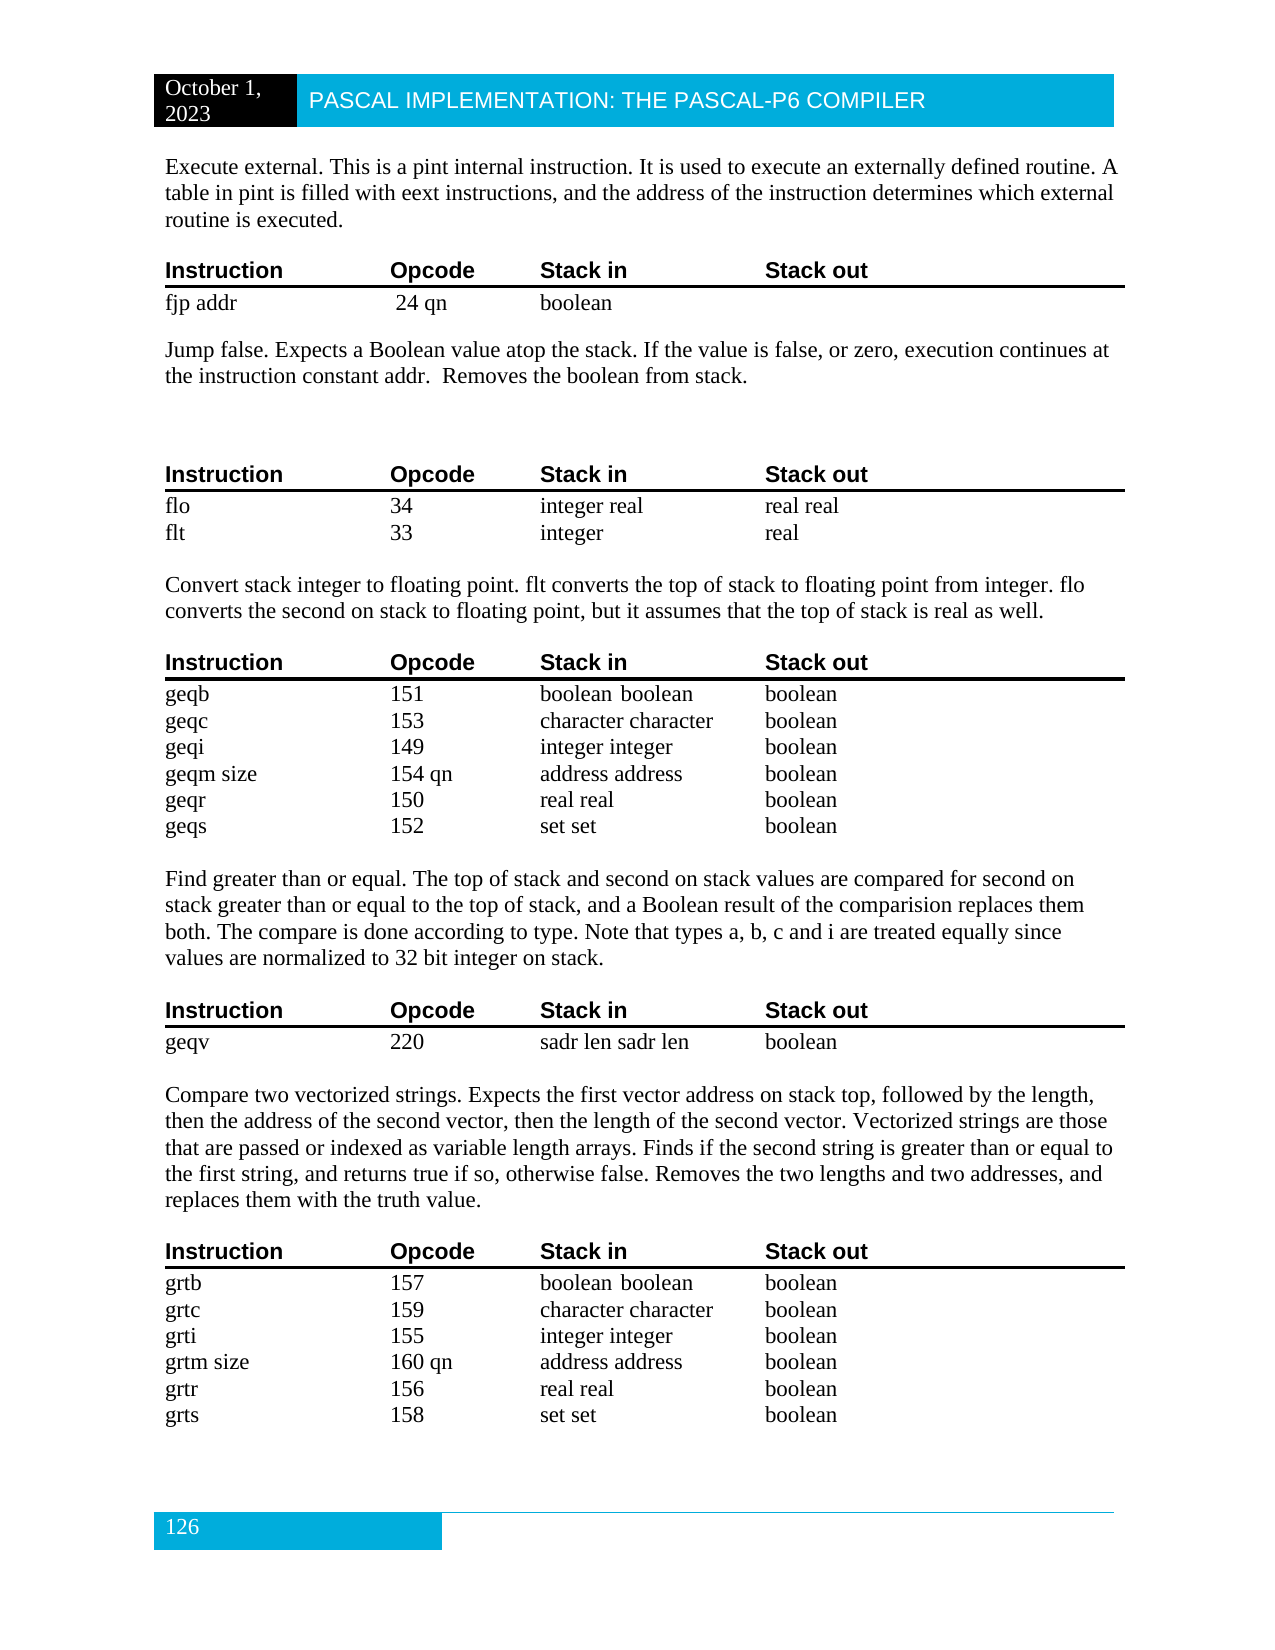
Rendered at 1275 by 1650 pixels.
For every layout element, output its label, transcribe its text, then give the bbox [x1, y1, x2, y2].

text grtm size 160 qn address address boolean [165, 1348, 1125, 1375]
text Convert stack integer to floating point. flt converts the top of stack to floating point from integer. flo converts the second on stack to floating point, but it assumes that the top of stack is real as well. [165, 571, 1125, 624]
text Find greater than or equal. The top of stack and second on stack values are compared for second on stack greater than or equal to the top of stack, and a Boolean result of the comparision replaces them both. The compare is done according to type. Note that types a, b, c and i are treated equally since values are normalized to 32 bit integer on stack. [165, 865, 1125, 970]
text Instruction Opcode Stack in Stack out [165, 461, 1125, 489]
text geqi 149 integer integer boolean [165, 733, 1125, 759]
text Compare two vectorized strings. Expects the first vector address on stack top, followed by the length, then the address of the second vector, then the length of the second vector. Vectorized strings are those that are passed or indexed as variable length arrays. Finds if the second string is greater than or equal to the first string, and returns true if so, otherwise false. Removes the two lengths and two addresses, and replaces them with the truth value. [165, 1081, 1125, 1213]
text grtr 156 real real boolean [165, 1375, 1125, 1401]
text grtc 159 character character boolean [165, 1296, 1125, 1322]
text Instruction Opcode Stack in Stack out [165, 257, 1125, 285]
text geqr 150 real real boolean [165, 786, 1125, 812]
text grts 158 set set boolean [165, 1401, 1125, 1427]
text grti 155 integer integer boolean [165, 1322, 1125, 1348]
text Instruction Opcode Stack in Stack out [165, 997, 1125, 1025]
text geqm size 154 qn address address boolean [165, 759, 1125, 786]
text flo 34 integer real real real [165, 492, 1125, 518]
text geqv 220 sadr len sadr len boolean [165, 1028, 1125, 1055]
text Jump false. Expects a Boolean value atop the stack. If the value is false, or zero, execution continues at the instruction constant addr. Removes the boolean from stack. [165, 336, 1125, 388]
text grtb 157 boolean boolean boolean [165, 1269, 1125, 1296]
text geqs 152 set set boolean [165, 812, 1125, 839]
text geqb 151 boolean boolean boolean [165, 681, 1125, 707]
text fjp addr 24 qn boolean [165, 288, 1125, 315]
text Execute external. This is a pint internal instruction. It is used to execute an externally defined routine. A table in pint is filled with eext instructions, and the address of the instruction determines which external routine is executed. [165, 153, 1125, 232]
text geqc 153 character character boolean [165, 707, 1125, 733]
text Instruction Opcode Stack in Stack out [165, 649, 1125, 677]
text flt 33 integer real [165, 518, 1125, 545]
text Instruction Opcode Stack in Stack out [165, 1238, 1125, 1266]
